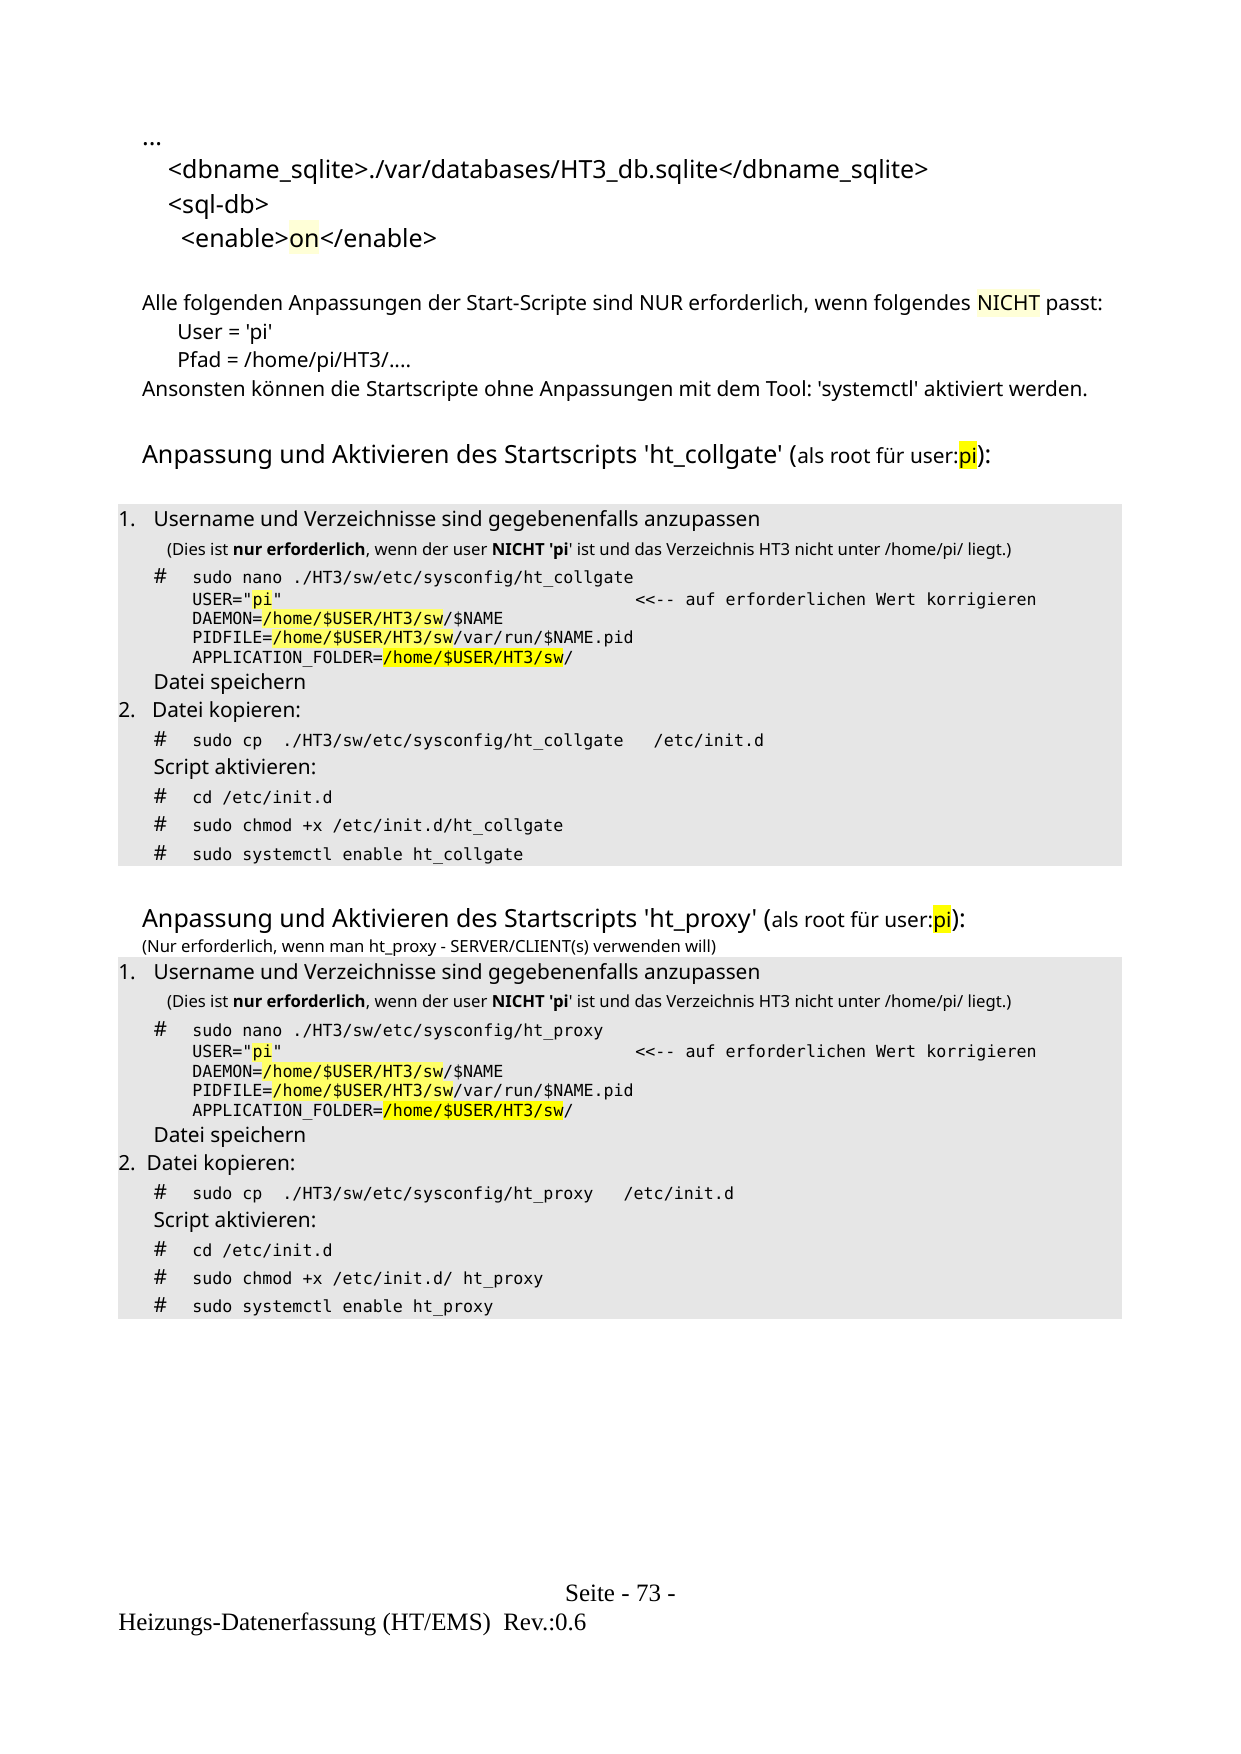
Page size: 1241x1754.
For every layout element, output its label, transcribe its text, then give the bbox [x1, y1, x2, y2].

text Script aktivieren: [118, 1205, 1122, 1234]
text Anpassung und Aktivieren des Startscripts 'ht_proxy' (als root für user:pi): (Nur erforderlich, wenn man ht_proxy - SERVER/CLIENT(s) verwenden will) [142, 900, 1122, 957]
text # sudo chmod +x /etc/init.d/ht_collgate [118, 809, 1122, 838]
text # cd /etc/init.d [118, 781, 1122, 809]
text Alle folgenden Anpassungen der Start-Scripte sind NUR erforderlich, wenn folgendes NICHT passt: User = 'pi' [142, 288, 1122, 345]
text USER="pi" <<-- auf erforderlichen Wert korrigieren [118, 1042, 1122, 1062]
text <enable>on</enable> [142, 220, 1122, 254]
text Script aktivieren: [118, 752, 1122, 781]
text # sudo nano ./HT3/sw/etc/sysconfig/ht_collgate [118, 561, 1122, 590]
text PIDFILE=/home/$USER/HT3/sw/var/run/$NAME.pid [118, 1081, 1122, 1101]
text # sudo systemctl enable ht_collgate [118, 838, 1122, 866]
text ... [142, 118, 1122, 152]
text # cd /etc/init.d [118, 1234, 1122, 1262]
text # sudo nano ./HT3/sw/etc/sysconfig/ht_proxy [118, 1014, 1122, 1042]
text # sudo chmod +x /etc/init.d/ ht_proxy # sudo systemctl enable ht_proxy [118, 1262, 1122, 1319]
text Datei speichern 2. Datei kopieren: [118, 667, 1122, 724]
text <dbname_sqlite>./var/databases/HT3_db.sqlite</dbname_sqlite> [142, 152, 1122, 186]
text # sudo cp ./HT3/sw/etc/sysconfig/ht_collgate /etc/init.d [118, 724, 1122, 752]
text Datei speichern 2. Datei kopieren: [118, 1120, 1122, 1177]
text APPLICATION_FOLDER=/home/$USER/HT3/sw/ [118, 1101, 1122, 1120]
text Ansonsten können die Startscripte ohne Anpassungen mit dem Tool: 'systemctl' aktiviert werden. [142, 374, 1122, 402]
text <sql-db> [142, 186, 1122, 220]
text DAEMON=/home/$USER/HT3/sw/$NAME [118, 1062, 1122, 1081]
text 1. Username und Verzeichnisse sind gegebenenfalls anzupassen (Dies ist nur erforderlich, wenn der user NICHT 'pi' ist und das Verzeichnis HT3 nicht unter /home/pi/ liegt.) [118, 504, 1122, 561]
text 1. Username und Verzeichnisse sind gegebenenfalls anzupassen (Dies ist nur erforderlich, wenn der user NICHT 'pi' ist und das Verzeichnis HT3 nicht unter /home/pi/ liegt.) [118, 957, 1122, 1014]
text # sudo cp ./HT3/sw/etc/sysconfig/ht_proxy /etc/init.d [118, 1177, 1122, 1205]
text Anpassung und Aktivieren des Startscripts 'ht_collgate' (als root für user:pi): [142, 436, 1122, 504]
text Pfad = /home/pi/HT3/.... [142, 345, 1122, 374]
text USER="pi" <<-- auf erforderlichen Wert korrigieren [118, 590, 1122, 609]
text APPLICATION_FOLDER=/home/$USER/HT3/sw/ [118, 648, 1122, 667]
text DAEMON=/home/$USER/HT3/sw/$NAME [118, 609, 1122, 628]
text PIDFILE=/home/$USER/HT3/sw/var/run/$NAME.pid [118, 628, 1122, 648]
